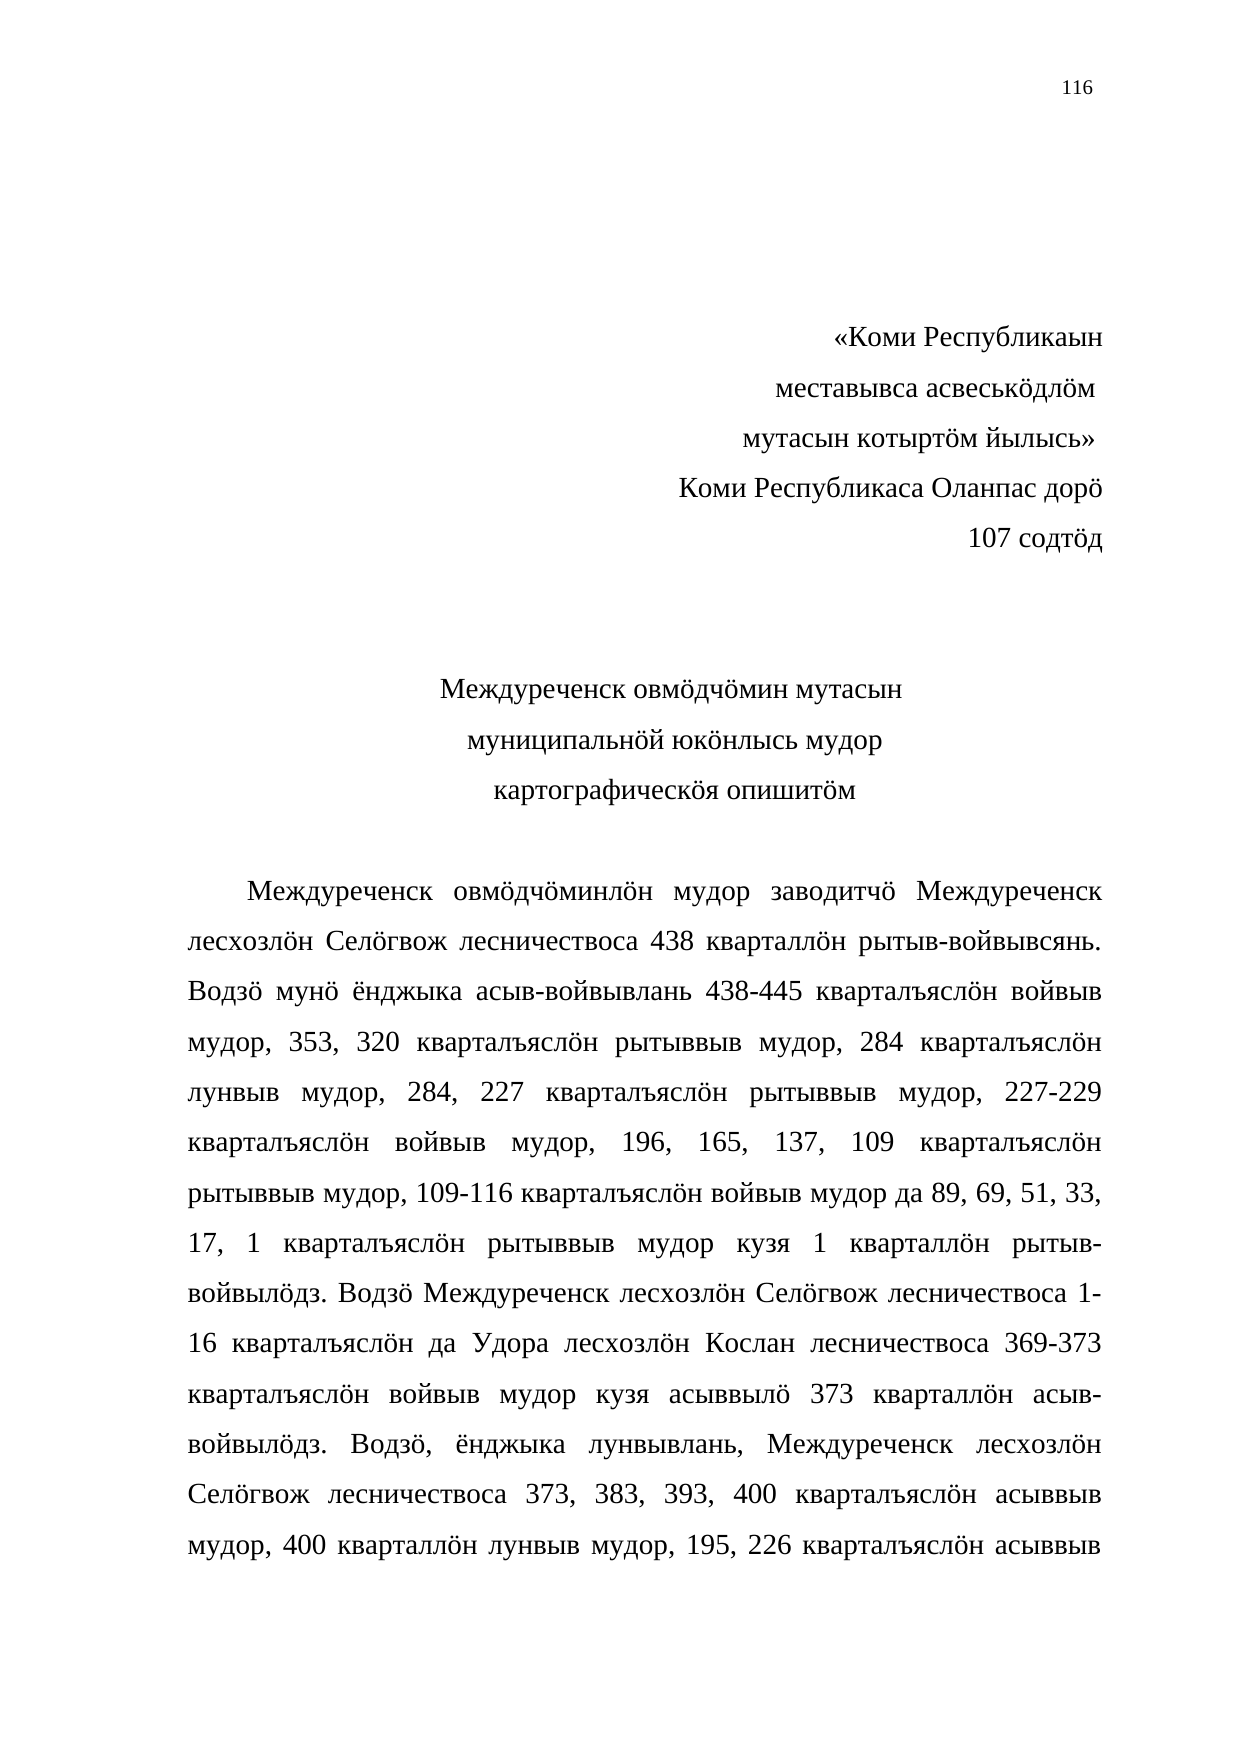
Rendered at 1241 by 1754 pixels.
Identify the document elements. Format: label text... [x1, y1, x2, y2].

text меставывса асвеськöдлöм [187, 370, 1103, 403]
text картографическöя опишитöм [187, 772, 1103, 806]
text мутасын котыртöм йылысь» [187, 420, 1103, 453]
subtitle Междуреченск овмöдчöмин мутасын [187, 672, 1103, 705]
text Коми Республикаса Оланпас дорö [187, 470, 1103, 504]
text «Коми Республикаын [187, 319, 1103, 353]
text муниципальнöй юкöнлысь мудор [187, 722, 1103, 755]
text 107 содтöд [187, 521, 1103, 554]
text Междуреченск овмöдчöминлöн мудор заводитчö Междуреченск лесхозлöн Селöгвож лесничествоса 438 кварталлöн рытыв-войвывсянь. Водзö мунö ёнджыка асыв-войвывлань 438-445 кварталъяслöн войвыв мудор, 353, 320 кварталъяслöн рытыввыв мудор, 284 кварталъяслöн лунвыв мудор, 284, 227 кварталъяслöн рытыввыв мудор, 227-229 кварталъяслöн войвыв мудор, 196, 165, 137, 109 кварталъяслöн рытыввыв мудор, 109-116 кварталъяслöн войвыв мудор да 89, 69, 51, 33, 17, 1 кварталъяслöн рытыввыв мудор кузя 1 кварталлöн рытыв-войвылöдз. Водзö Междуреченск лесхозлöн Селöгвож лесничествоса 1-16 кварталъяслöн да Удора лесхозлöн Кослан лесничествоса 369-373 кварталъяслöн войвыв мудор кузя асыввылö 373 кварталлöн асыв-войвылöдз. Водзö, ёнджыка лунвывлань, Междуреченск лесхозлöн Селöгвож лесничествоса 373, 383, 393, 400 кварталъяслöн асыввыв мудор, 400 кварталлöн лунвыв мудор, 195, 226 кварталъяслöн асыввыв [187, 873, 1103, 1560]
